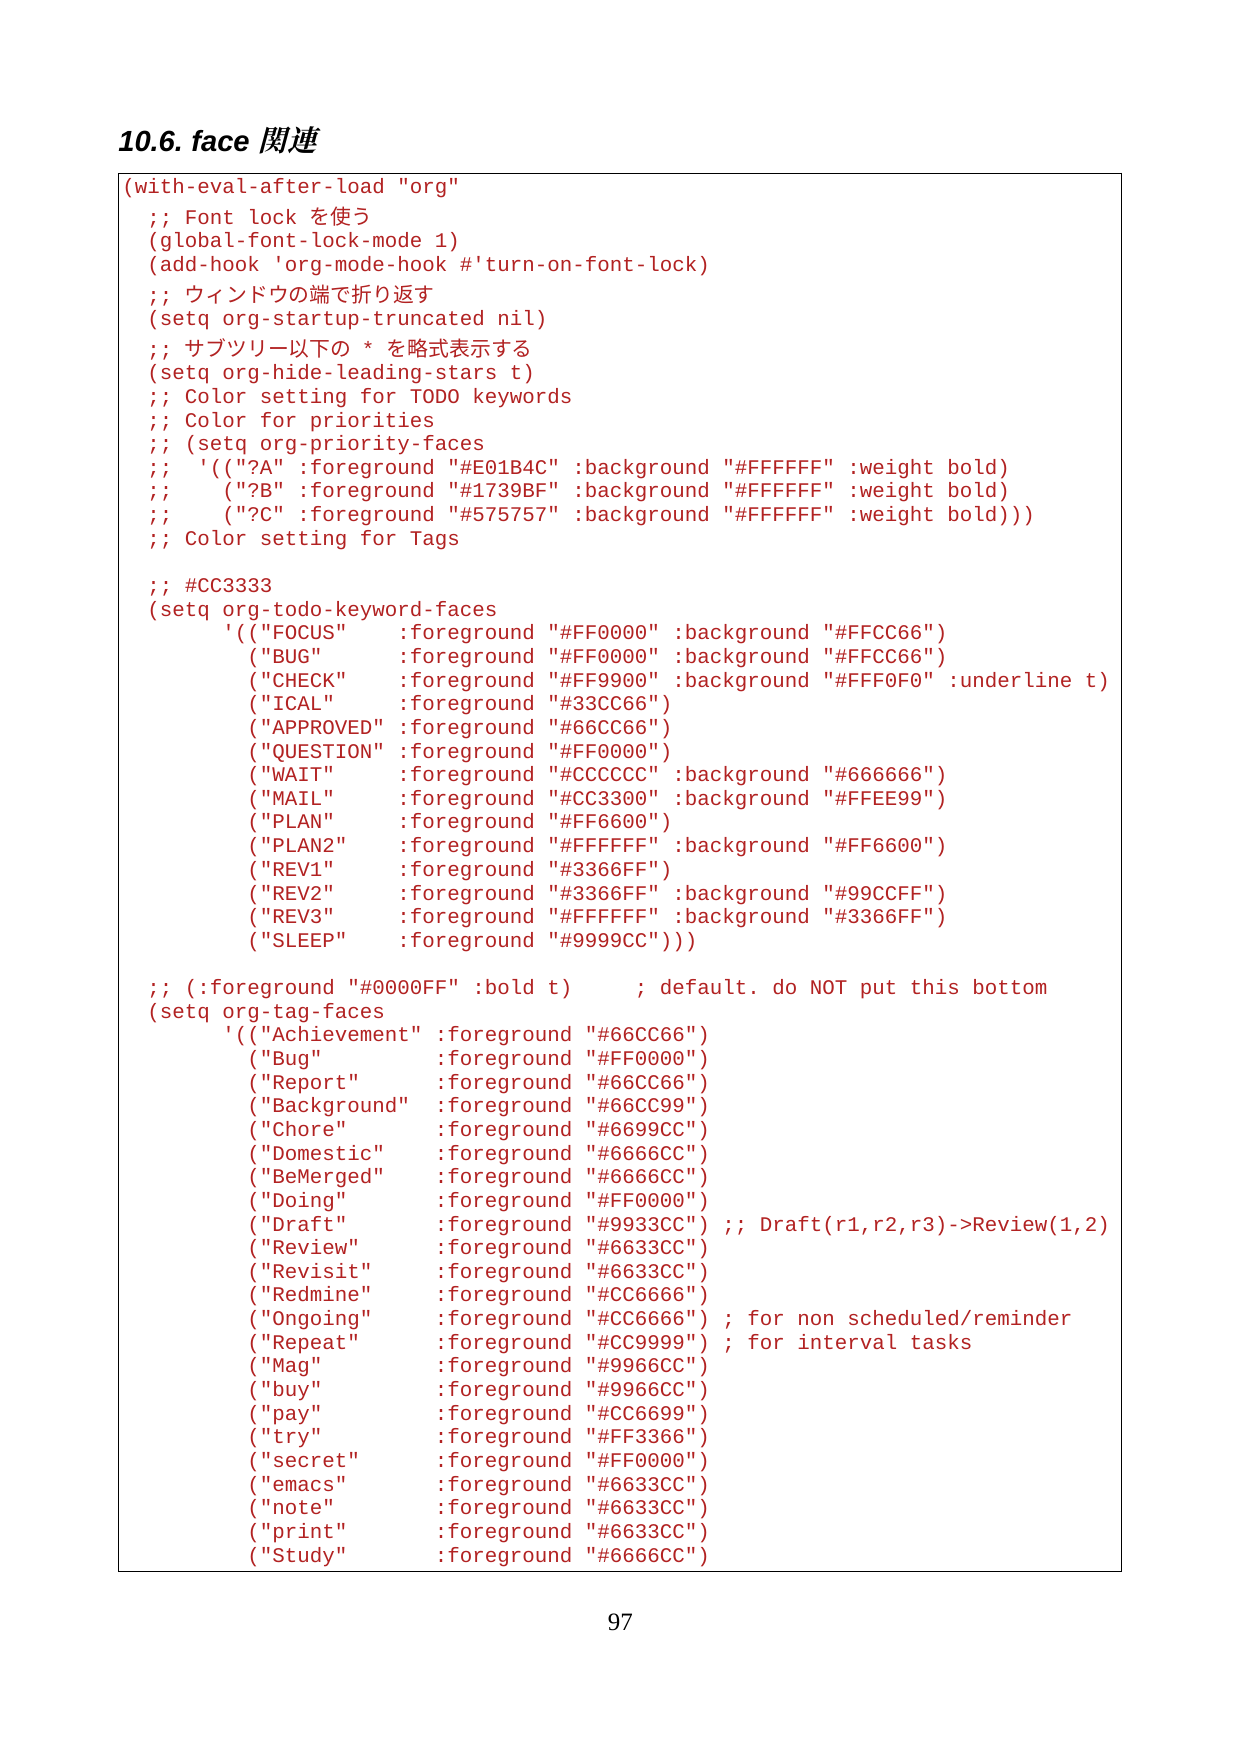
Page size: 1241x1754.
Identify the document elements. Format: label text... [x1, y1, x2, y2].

text ("secret" :foreground "#FF0000") [119, 1446, 1121, 1470]
text ;; Color setting for Tags [119, 524, 1121, 547]
text (with-eval-after-load "org" [119, 174, 1121, 196]
subtitle face 関連 [118, 118, 1122, 160]
text '(("Achievement" :foreground "#66CC66") [119, 1020, 1121, 1044]
text ("APPROVED" :foreground "#66CC66") [119, 713, 1121, 737]
text ("Study" :foreground "#6666CC") [119, 1541, 1121, 1571]
text '(("FOCUS" :foreground "#FF0000" :background "#FFCC66") [119, 618, 1121, 642]
text ;; Font lock を使う [119, 196, 1121, 227]
text ("REV2" :foreground "#3366FF" :background "#99CCFF") [119, 878, 1121, 902]
text ("REV1" :foreground "#3366FF") [119, 855, 1121, 878]
text ;; ウィンドウの端で折り返す [119, 274, 1121, 304]
text ;; サブツリー以下の * を略式表示する [119, 328, 1121, 358]
text ("PLAN2" :foreground "#FFFFFF" :background "#FF6600") [119, 831, 1121, 855]
text ("note" :foreground "#6633CC") [119, 1493, 1121, 1517]
text ;; Color for priorities [119, 406, 1121, 429]
text ("pay" :foreground "#CC6699") [119, 1399, 1121, 1422]
text ("Ongoing" :foreground "#CC6666") ; for non scheduled/reminder [119, 1304, 1121, 1328]
text ("WAIT" :foreground "#CCCCCC" :background "#666666") [119, 760, 1121, 784]
text ("Report" :foreground "#66CC66") [119, 1068, 1121, 1091]
text ;; (:foreground "#0000FF" :bold t) ; default. do NOT put this bottom [119, 973, 1121, 997]
text (setq org-hide-leading-stars t) [119, 358, 1121, 382]
text ("Review" :foreground "#6633CC") [119, 1233, 1121, 1257]
text ("Repeat" :foreground "#CC9999") ; for interval tasks [119, 1328, 1121, 1351]
text ("SLEEP" :foreground "#9999CC"))) [119, 926, 1121, 949]
text ("BeMerged" :foreground "#6666CC") [119, 1162, 1121, 1186]
text ;; ("?B" :foreground "#1739BF" :background "#FFFFFF" :weight bold) [119, 477, 1121, 500]
text ("Draft" :foreground "#9933CC") ;; Draft(r1,r2,r3)->Review(1,2) [119, 1209, 1121, 1233]
text ("Bug" :foreground "#FF0000") [119, 1044, 1121, 1068]
text ("Redmine" :foreground "#CC6666") [119, 1281, 1121, 1304]
text ("print" :foreground "#6633CC") [119, 1517, 1121, 1541]
text ;; (setq org-priority-faces [119, 429, 1121, 453]
text ("PLAN" :foreground "#FF6600") [119, 808, 1121, 831]
text (setq org-startup-truncated nil) [119, 304, 1121, 328]
text ("Mag" :foreground "#9966CC") [119, 1351, 1121, 1375]
text ("MAIL" :foreground "#CC3300" :background "#FFEE99") [119, 784, 1121, 808]
text (setq org-tag-faces [119, 997, 1121, 1020]
text ;; Color setting for TODO keywords [119, 382, 1121, 406]
text ("emacs" :foreground "#6633CC") [119, 1470, 1121, 1493]
text ;; '(("?A" :foreground "#E01B4C" :background "#FFFFFF" :weight bold) [119, 453, 1121, 477]
text ("try" :foreground "#FF3366") [119, 1422, 1121, 1446]
text ;; #CC3333 [119, 571, 1121, 595]
text ("ICAL" :foreground "#33CC66") [119, 689, 1121, 713]
text ("Revisit" :foreground "#6633CC") [119, 1257, 1121, 1281]
text ("REV3" :foreground "#FFFFFF" :background "#3366FF") [119, 902, 1121, 926]
text (add-hook 'org-mode-hook #'turn-on-font-lock) [119, 250, 1121, 274]
text ("Chore" :foreground "#6699CC") [119, 1115, 1121, 1139]
text ("Doing" :foreground "#FF0000") [119, 1186, 1121, 1209]
text (global-font-lock-mode 1) [119, 227, 1121, 250]
text ("Domestic" :foreground "#6666CC") [119, 1139, 1121, 1162]
text (setq org-todo-keyword-faces [119, 595, 1121, 618]
text ("QUESTION" :foreground "#FF0000") [119, 737, 1121, 760]
text ("CHECK" :foreground "#FF9900" :background "#FFF0F0" :underline t) [119, 666, 1121, 689]
text ;; ("?C" :foreground "#575757" :background "#FFFFFF" :weight bold))) [119, 500, 1121, 524]
text ("Background" :foreground "#66CC99") [119, 1091, 1121, 1115]
text ("buy" :foreground "#9966CC") [119, 1375, 1121, 1399]
text ("BUG" :foreground "#FF0000" :background "#FFCC66") [119, 642, 1121, 666]
